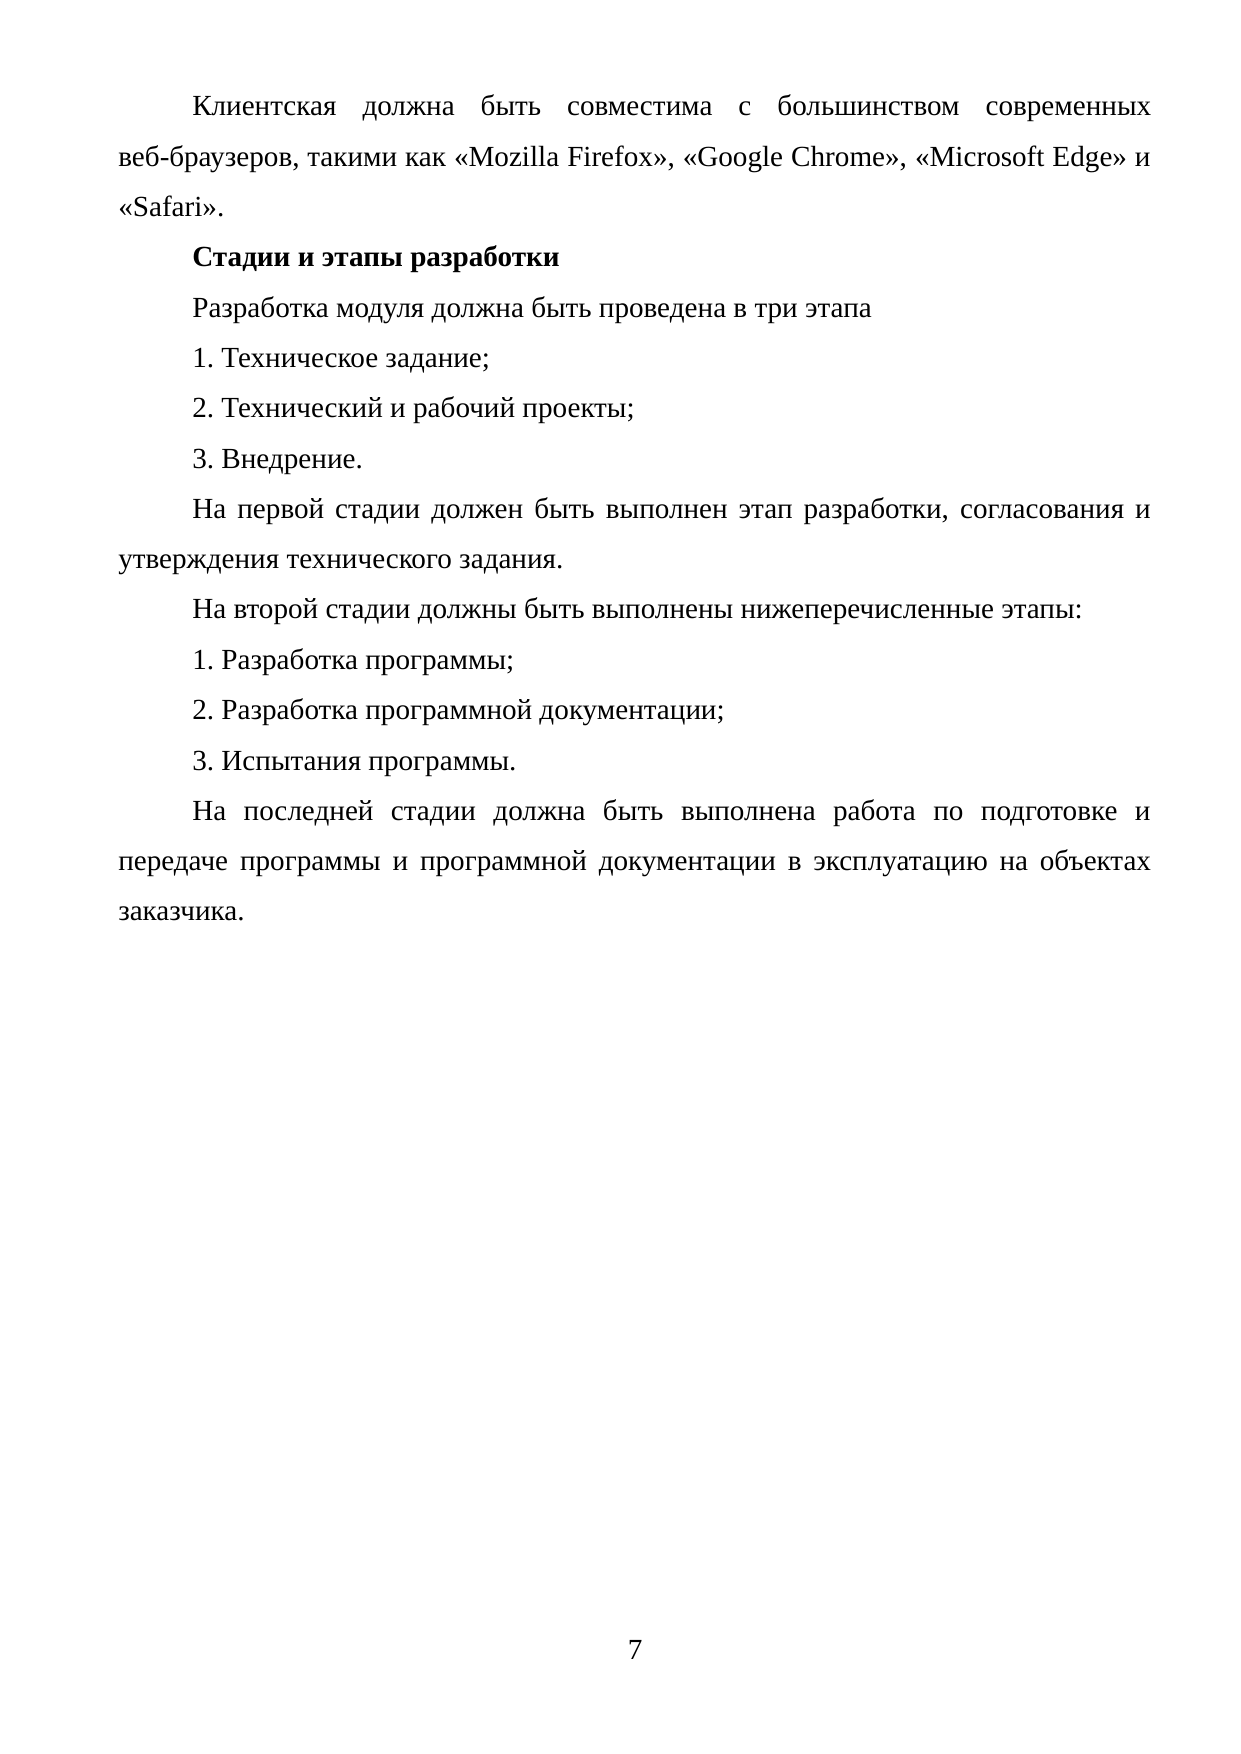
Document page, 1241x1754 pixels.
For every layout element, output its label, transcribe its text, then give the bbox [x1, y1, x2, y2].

text На первой стадии должен быть выполнен этап разработки, согласования и утверждения технического задания. [118, 491, 1152, 575]
list Разработка программной документации; [118, 692, 1152, 726]
text На последней стадии должна быть выполнена работа по подготовке и передаче программы и программной документации в эксплуатацию на объектах заказчика. [118, 793, 1152, 927]
text Стадии и этапы разработки [118, 239, 1152, 273]
list Разработка программы; [118, 642, 1152, 676]
list Технический и рабочий проекты; [118, 390, 1152, 424]
list Внедрение. [118, 441, 1152, 474]
list Испытания программы. [118, 743, 1152, 776]
text Разработка модуля должна быть проведена в три этапа [118, 290, 1152, 323]
text На второй стадии должны быть выполнены нижеперечисленные этапы: [118, 592, 1152, 625]
list Техническое задание; [118, 340, 1152, 374]
text Клиентская должна быть совместима с большинством современных веб‑браузеров, такими как «Mozilla Firefox», «Google Chrome», «Microsoft Edge» и «Safari». [118, 88, 1152, 223]
